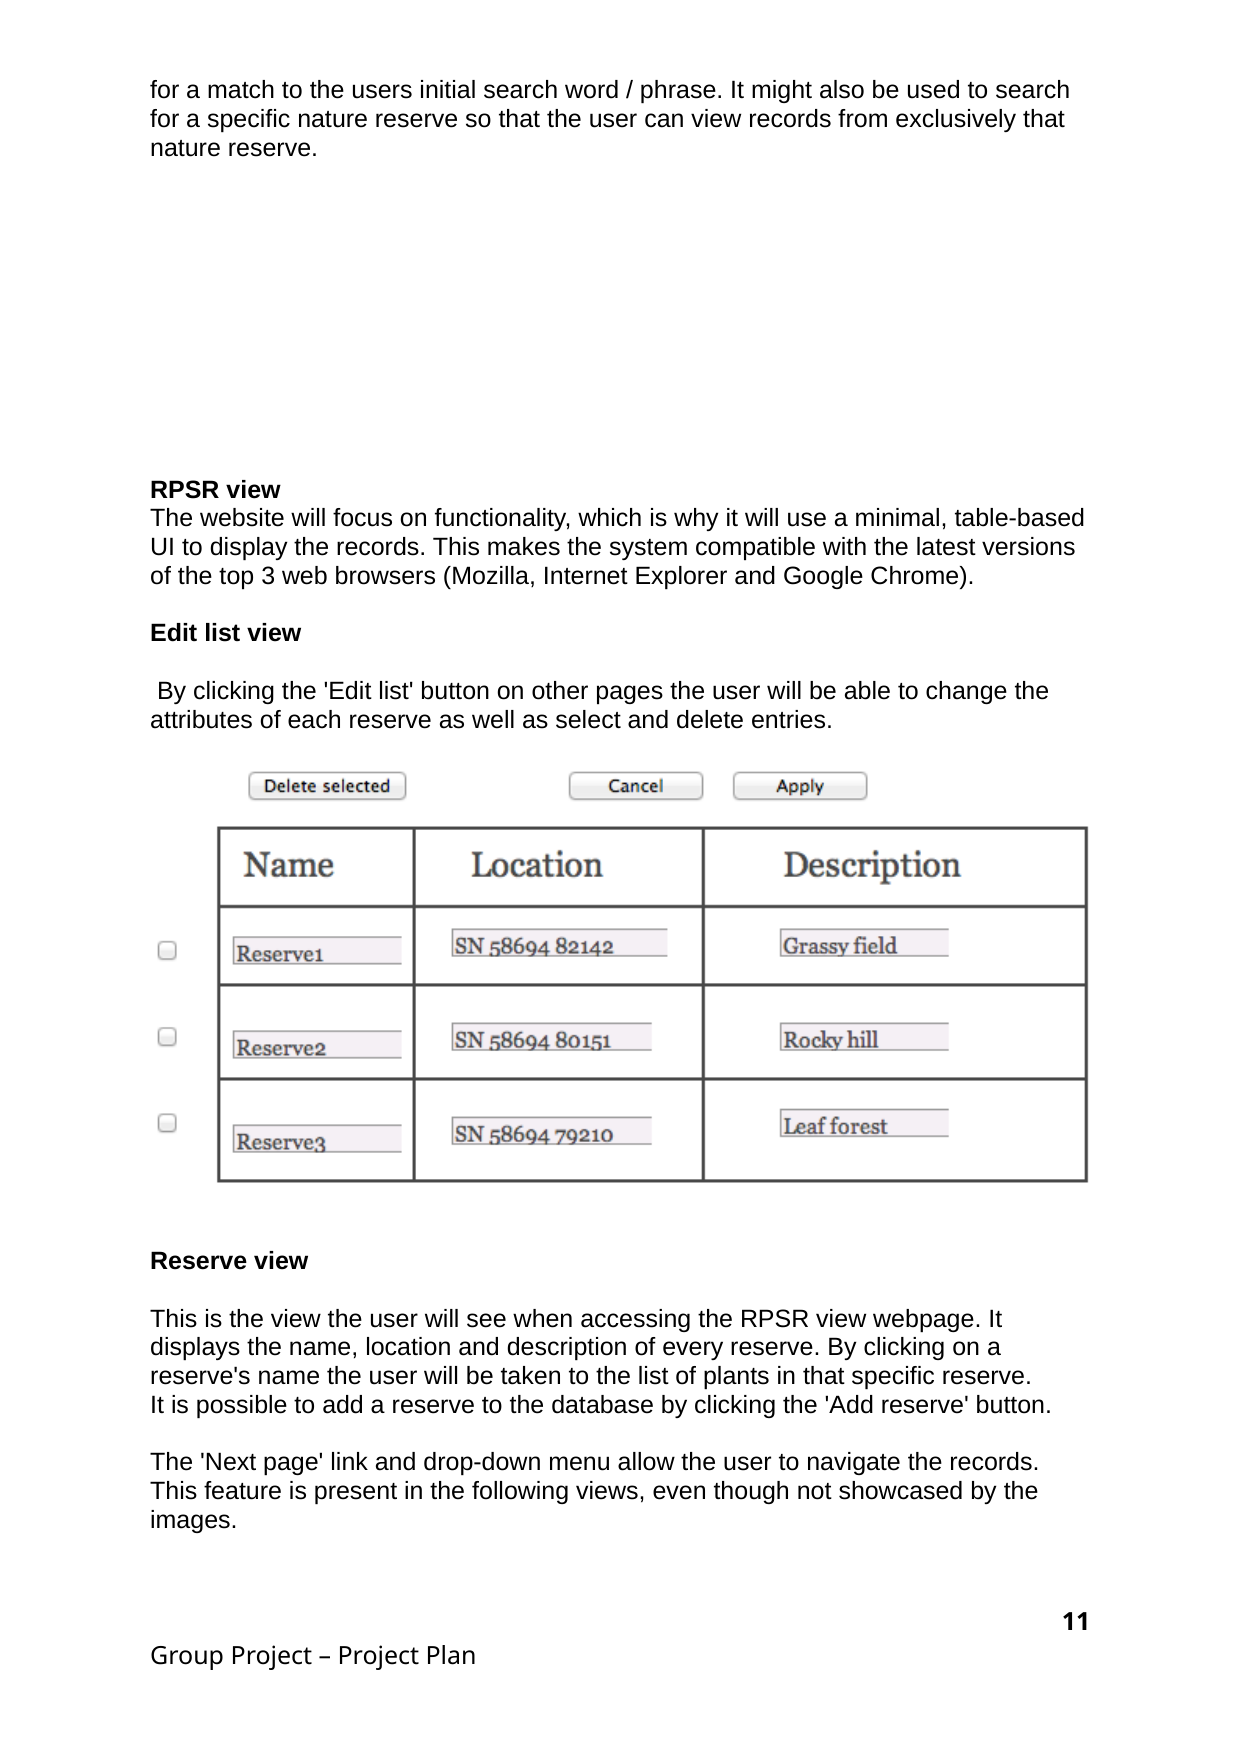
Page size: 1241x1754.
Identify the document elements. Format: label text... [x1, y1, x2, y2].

text This is the view the user will see when accessing the RPSR view webpage. It displays the name, location and description of every reserve. By clicking on a reserve's name the user will be taken to the list of plants in that specific reserve. [150, 1304, 1090, 1390]
text for a match to the users initial search word / phrase. It might also be used to search for a specific nature reserve so that the user can view records from exclusively that nature reserve. [150, 75, 1090, 161]
text Reserve view [150, 1246, 1090, 1275]
text The 'Next page' link and drop-down menu allow the user to navigate the records. This feature is present in the following views, even though not showcased by the images. [150, 1447, 1090, 1534]
text The website will focus on functionality, which is why it will use a minimal, table-based UI to display the records. This makes the system compatible with the latest versions of the top 3 web browsers (Mozilla, Internet Explorer and Google Chrome). [150, 503, 1090, 589]
text It is possible to add a reserve to the database by clicking the 'Add reserve' button. [150, 1390, 1090, 1419]
text By clicking the 'Edit list' button on other pages the user will be able to change the attributes of each reserve as well as select and delete entries. [150, 676, 1090, 733]
text Edit list view [150, 618, 1090, 647]
text RPSR view [150, 474, 1090, 503]
